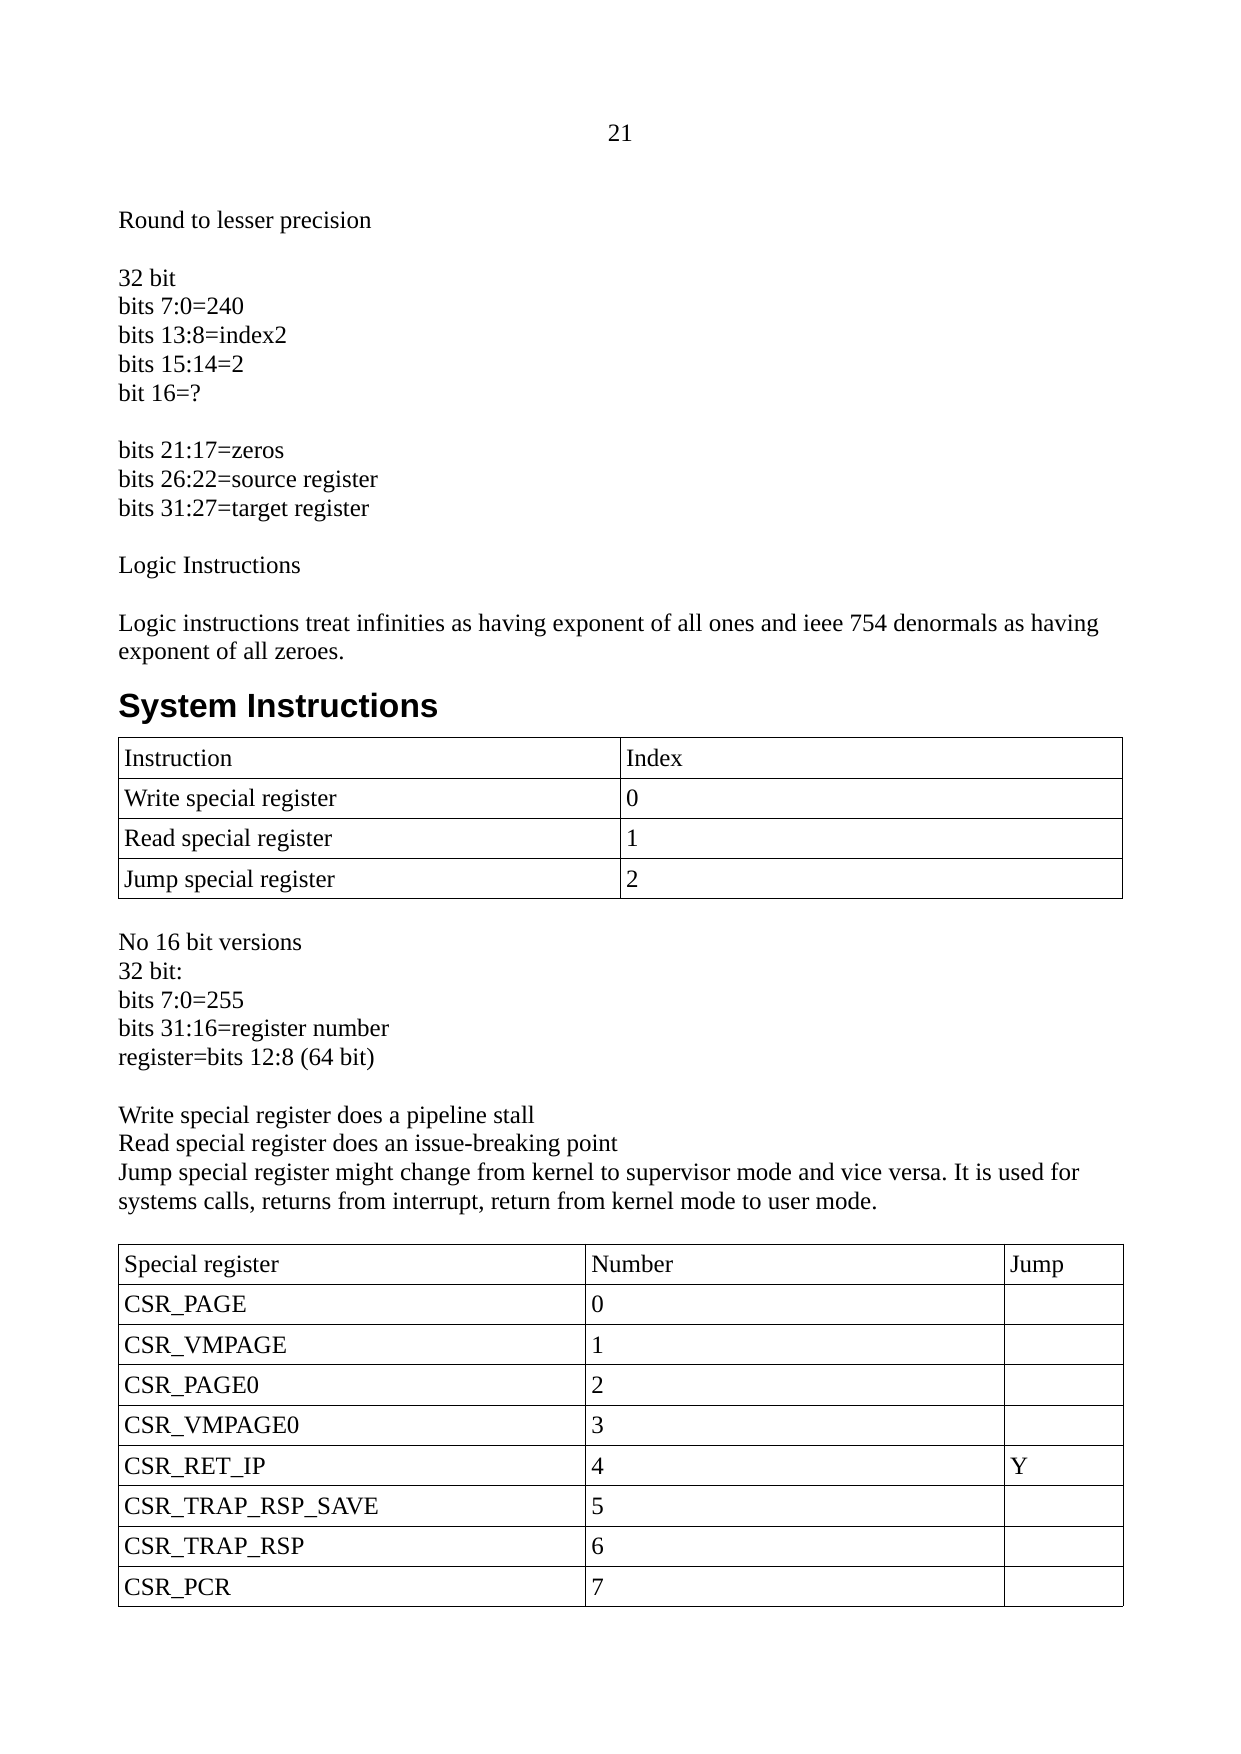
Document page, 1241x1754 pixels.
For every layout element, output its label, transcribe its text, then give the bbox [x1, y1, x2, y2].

table_header Index [621, 738, 1122, 777]
table_cell [1005, 1285, 1123, 1324]
text 32 bit: [118, 956, 1122, 985]
text register=bits 12:8 (64 bit) [118, 1042, 1122, 1071]
table_cell Write special register [119, 779, 620, 818]
table_cell 1 [586, 1325, 1004, 1364]
table_cell CSR_PAGE [119, 1285, 585, 1324]
text Read special register does an issue-breaking point [118, 1128, 1122, 1157]
text bits 15:14=2 [118, 349, 1122, 378]
table_cell 6 [586, 1527, 1004, 1566]
table_header Jump [1005, 1245, 1123, 1284]
table_header Number [586, 1245, 1004, 1284]
table_cell Jump special register [119, 859, 620, 898]
subtitle System Instructions [118, 686, 1122, 724]
table_cell 1 [621, 819, 1122, 858]
table_cell CSR_PAGE0 [119, 1365, 585, 1405]
text 32 bit [118, 263, 1122, 291]
table_cell CSR_VMPAGE [119, 1325, 585, 1364]
table_cell CSR_VMPAGE0 [119, 1406, 585, 1445]
table_cell CSR_TRAP_RSP_SAVE [119, 1486, 585, 1526]
text bits 31:27=target register [118, 493, 1122, 521]
text No 16 bit versions [118, 927, 1122, 956]
table_cell [1005, 1406, 1123, 1445]
text bits 13:8=index2 [118, 320, 1122, 349]
text Write special register does a pipeline stall [118, 1100, 1122, 1128]
table_cell [1005, 1527, 1123, 1566]
table_cell Y [1005, 1446, 1123, 1485]
table_cell CSR_TRAP_RSP [119, 1527, 585, 1566]
table_header Instruction [119, 738, 620, 777]
table_cell [1005, 1567, 1123, 1606]
table_cell CSR_PCR [119, 1567, 585, 1606]
table_cell 7 [586, 1567, 1004, 1606]
table_cell 0 [621, 779, 1122, 818]
text bits 7:0=240 [118, 291, 1122, 320]
table_cell 5 [586, 1486, 1004, 1526]
table_cell 2 [586, 1365, 1004, 1405]
table_cell 3 [586, 1406, 1004, 1445]
text bits 31:16=register number [118, 1013, 1122, 1042]
table_cell [1005, 1325, 1123, 1364]
text bits 7:0=255 [118, 985, 1122, 1013]
table_cell 0 [586, 1285, 1004, 1324]
table_cell [1005, 1365, 1123, 1405]
table_cell [1005, 1486, 1123, 1526]
table_cell CSR_RET_IP [119, 1446, 585, 1485]
text Logic instructions treat infinities as having exponent of all ones and ieee 754 denormals as having exponent of all zeroes. [118, 608, 1122, 665]
text Jump special register might change from kernel to supervisor mode and vice versa. It is used for systems calls, returns from interrupt, return from kernel mode to user mode. [118, 1157, 1122, 1215]
table_header Special register [119, 1245, 585, 1284]
table_cell 2 [621, 859, 1122, 898]
text bits 26:22=source register [118, 464, 1122, 493]
text Logic Instructions [118, 550, 1122, 579]
text bits 21:17=zeros [118, 435, 1122, 464]
text Round to lesser precision [118, 205, 1122, 234]
table_cell 4 [586, 1446, 1004, 1485]
table_cell Read special register [119, 819, 620, 858]
text bit 16=? [118, 378, 1122, 406]
